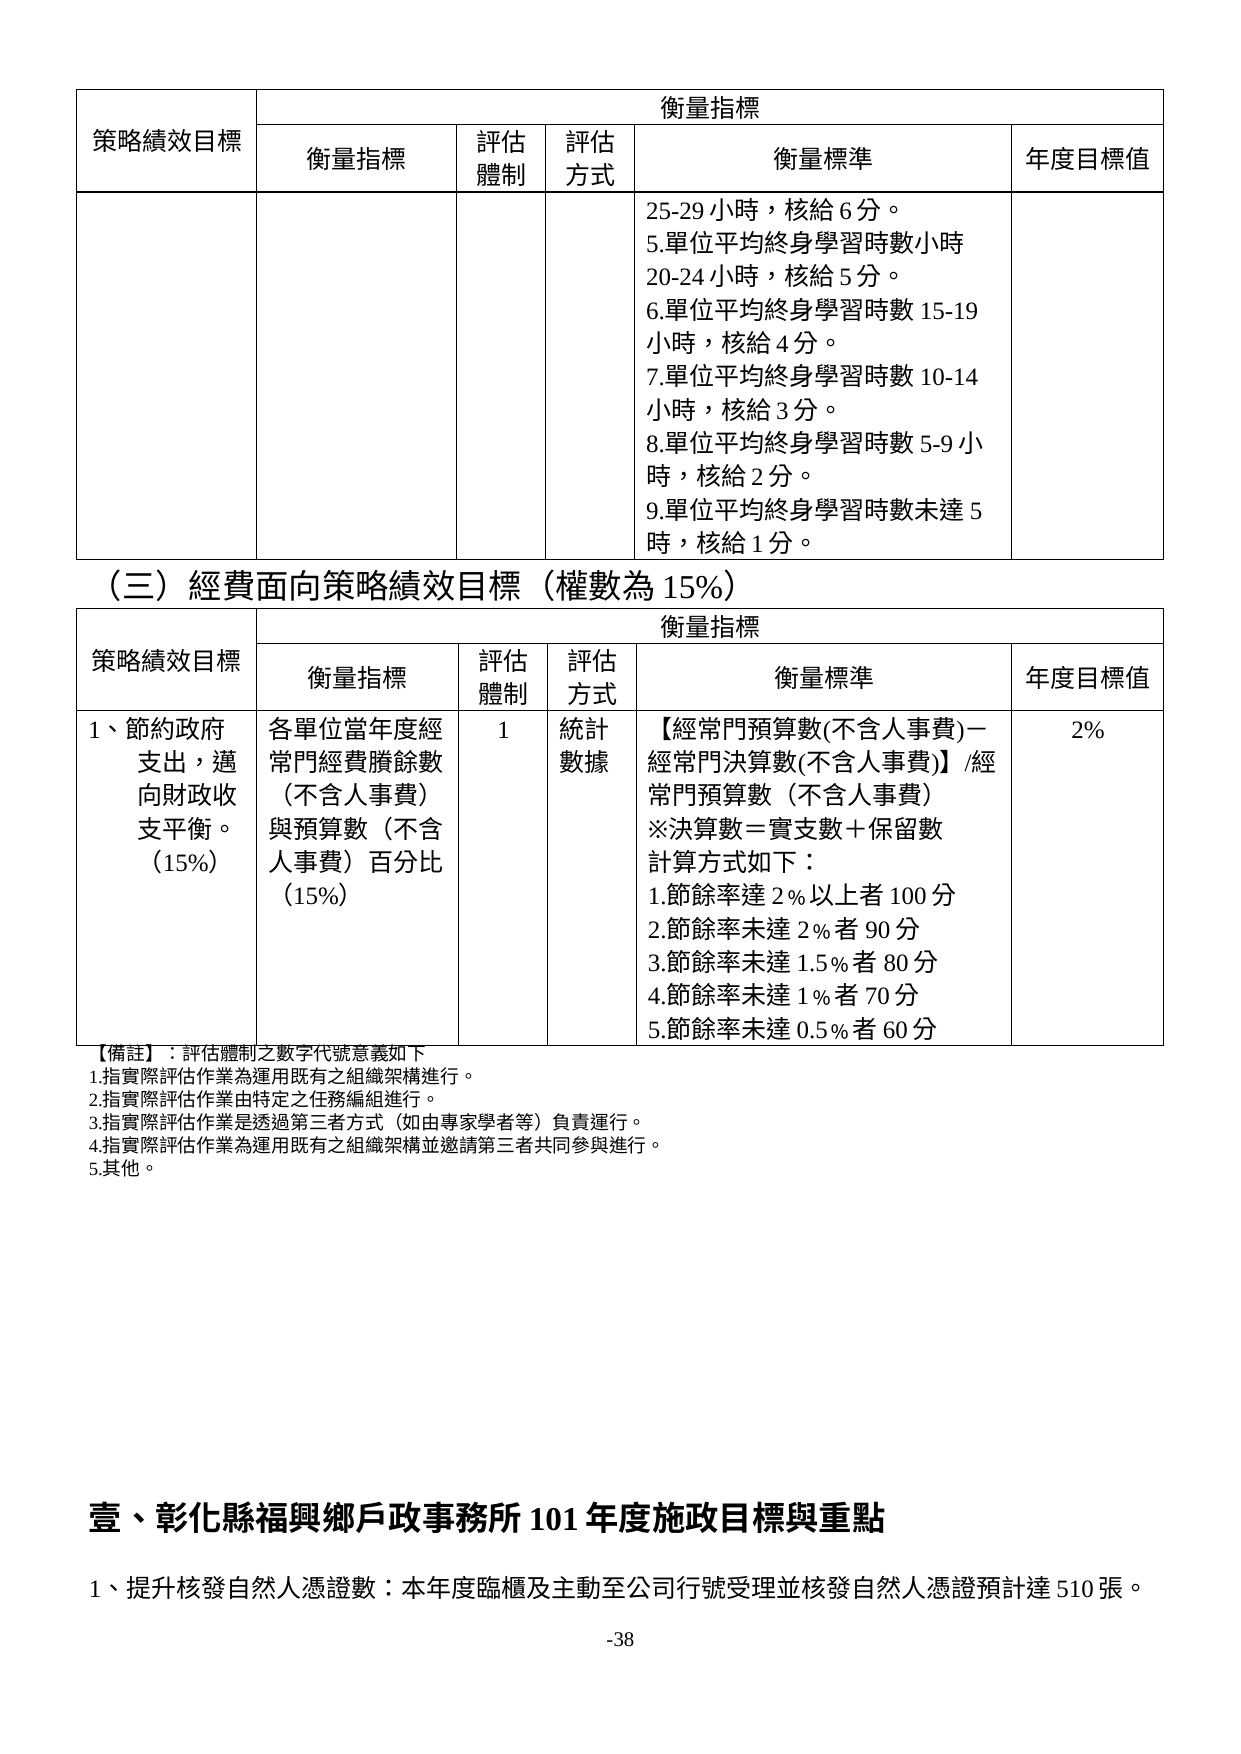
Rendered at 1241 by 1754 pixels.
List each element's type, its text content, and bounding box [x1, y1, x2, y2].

text 【備註】：評估體制之數字代號意義如下 [88, 1046, 1152, 1064]
table_cell 衡量標準 [637, 644, 1011, 710]
list 指實際評估作業為運用既有之組織架構並邀請第三者共同參與進行。 [88, 1137, 1152, 1156]
table_cell [457, 193, 545, 559]
table_cell 各單位當年度經常門經費賸餘數（不含人事費）與預算數（不含人事費）百分比（15%） [257, 711, 458, 1045]
table_cell 年度目標值 [1012, 644, 1163, 710]
table_cell 評估體制 [457, 125, 545, 191]
list 提升核發自然人憑證數：本年度臨櫃及主動至公司行號受理並核發自然人憑證預計達510張。 [88, 1571, 1152, 1604]
table_cell [77, 193, 256, 559]
table_cell 評估方式 [546, 125, 634, 191]
table_cell 統計數據 [548, 711, 636, 1045]
list 其他。 [88, 1160, 1152, 1179]
table_cell 【經常門預算數(不含人事費)－經常門決算數(不含人事費)】/經常門預算數（不含人事費） ※決算數＝實支數＋保留數 計算方式如下： 1.節餘率達2﹪以上者100分 2.節餘率未達 2﹪者 90分 3.節餘率未達1.5﹪者 80分 4.節餘率未達1﹪者 70分 5.節餘率未達0.5﹪者60分 [637, 711, 1011, 1045]
table_header 策略績效目標 [77, 90, 256, 191]
table_cell 1 [459, 711, 547, 1045]
table_cell 衡量標準 [635, 125, 1011, 191]
list 指實際評估作業是透過第三者方式（如由專家學者等）負責運行。 [88, 1114, 1152, 1133]
table_header 衡量指標 [257, 609, 1163, 643]
table_cell 2% [1012, 711, 1163, 1045]
table_cell 25-29小時，核給6分。 5.單位平均終身學習時數小時20-24小時，核給5分。 6.單位平均終身學習時數15-19小時，核給4分。 7.單位平均終身學習時數10-14小時，核給3分。 8.單位平均終身學習時數5-9小時，核給2分。 9.單位平均終身學習時數未達5時，核給1分。 [635, 193, 1011, 559]
table_cell 年度目標值 [1012, 125, 1163, 191]
table_cell [257, 193, 456, 559]
list 指實際評估作業由特定之任務編組進行。 [88, 1092, 1152, 1110]
table_header 策略績效目標 [77, 609, 256, 710]
table_cell [546, 193, 634, 559]
table_header 衡量指標 [257, 90, 1163, 124]
table_cell 衡量指標 [257, 125, 456, 191]
table_cell [1012, 193, 1163, 559]
text （三）經費面向策略績效目標（權數為15%） [88, 560, 1152, 608]
table_cell 節約政府支出，邁向財政收支平衡。（15%） [77, 711, 256, 1045]
text 壹、彰化縣福興鄉戶政事務所101年度施政目標與重點 [88, 1504, 1152, 1537]
list 指實際評估作業為運用既有之組織架構進行。 [88, 1069, 1152, 1087]
table_cell 評估體制 [459, 644, 547, 710]
table_cell 評估方式 [548, 644, 636, 710]
table_cell 衡量指標 [257, 644, 458, 710]
